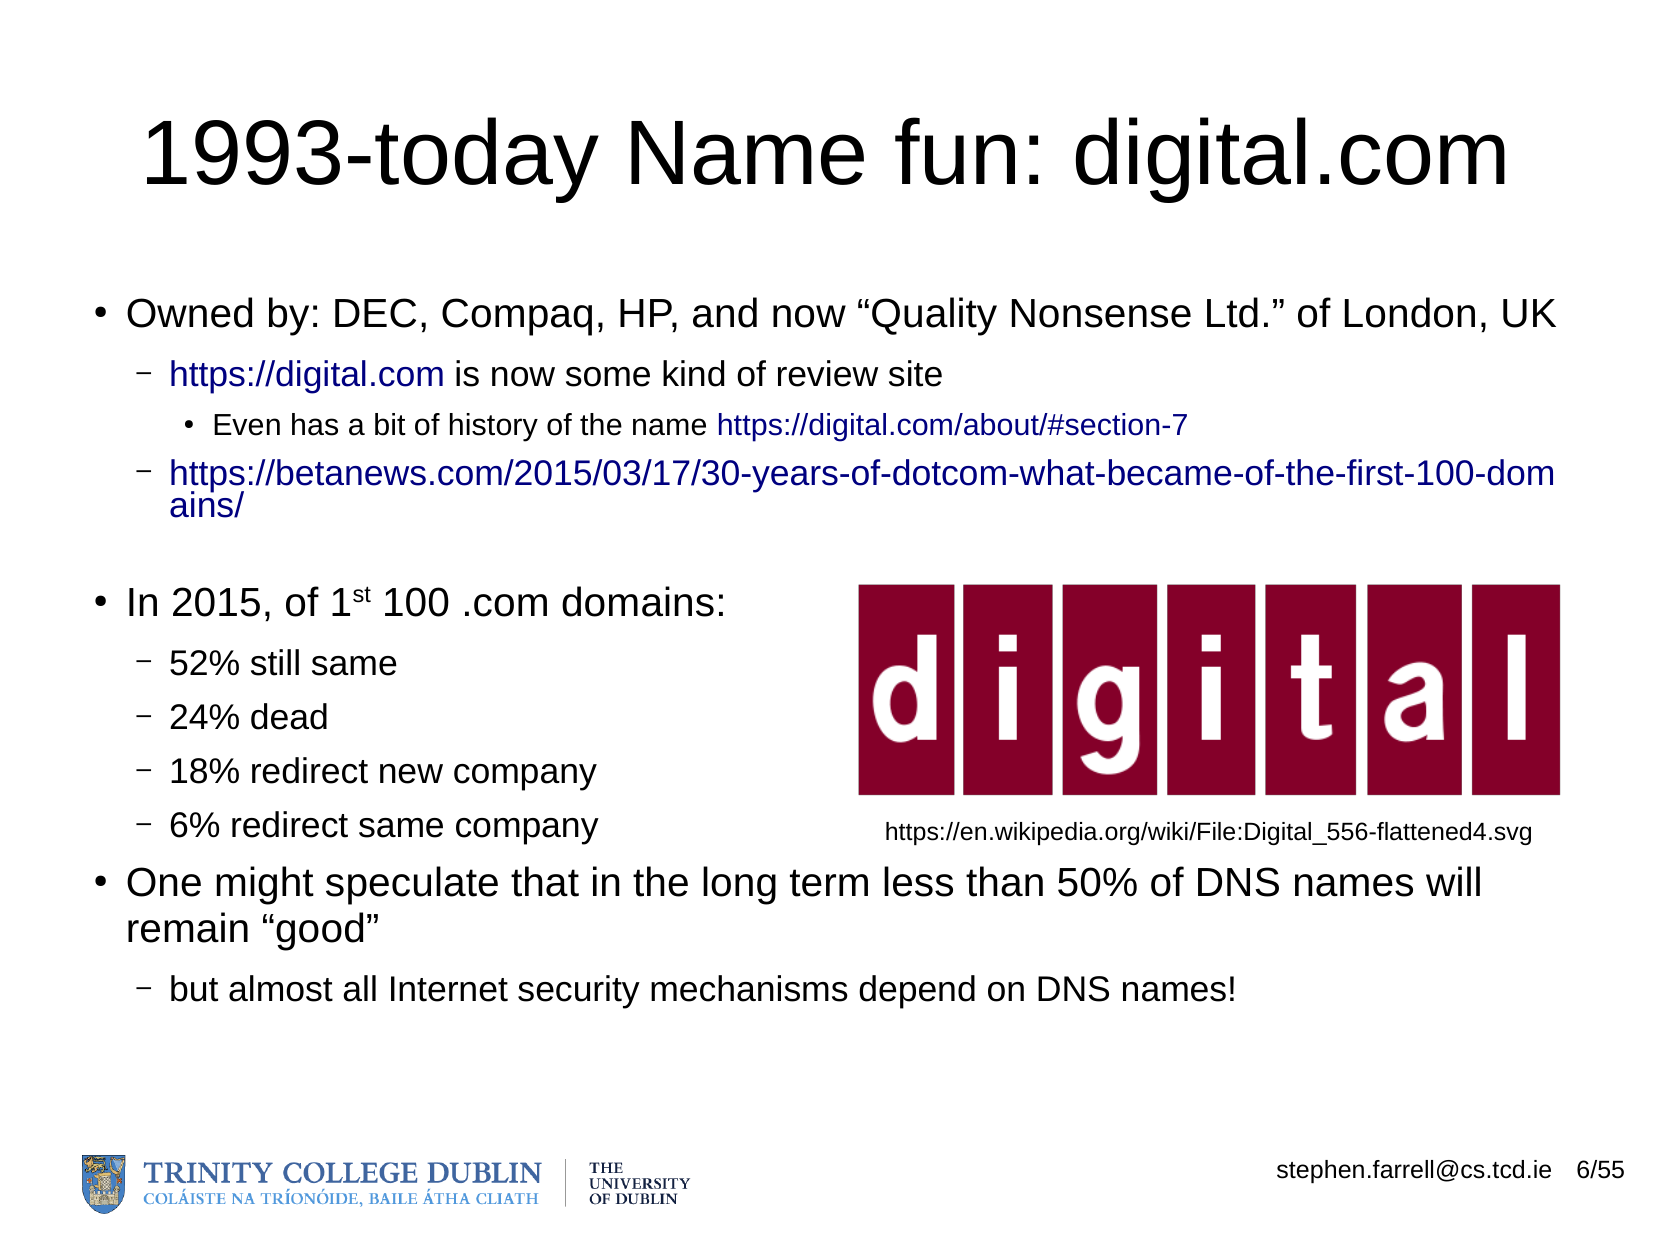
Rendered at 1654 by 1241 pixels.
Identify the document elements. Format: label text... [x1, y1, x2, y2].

title 1993-today Name fun: digital.com [82, 49, 1571, 257]
list Owned by: DEC, Compaq, HP, and now “Quality Nonsense Ltd.” of London, UK https://digital.com is now some kind of review site Even has a bit of history of the name https://digital.com/about/#section-7 https://betanews.com/2015/03/17/30-years-of-dotcom-what-became-of-the-first-100-domains/ In 2015, of 1st 100 .com domains: 52% still same 24% dead 18% redirect new company 6% redirect same company One might speculate that in the long term less than 50% of DNS names will remain “good” but almost all Internet security mechanisms depend on DNS names! [82, 290, 1571, 1010]
picture [82, 1155, 694, 1214]
picture [855, 581, 1564, 799]
